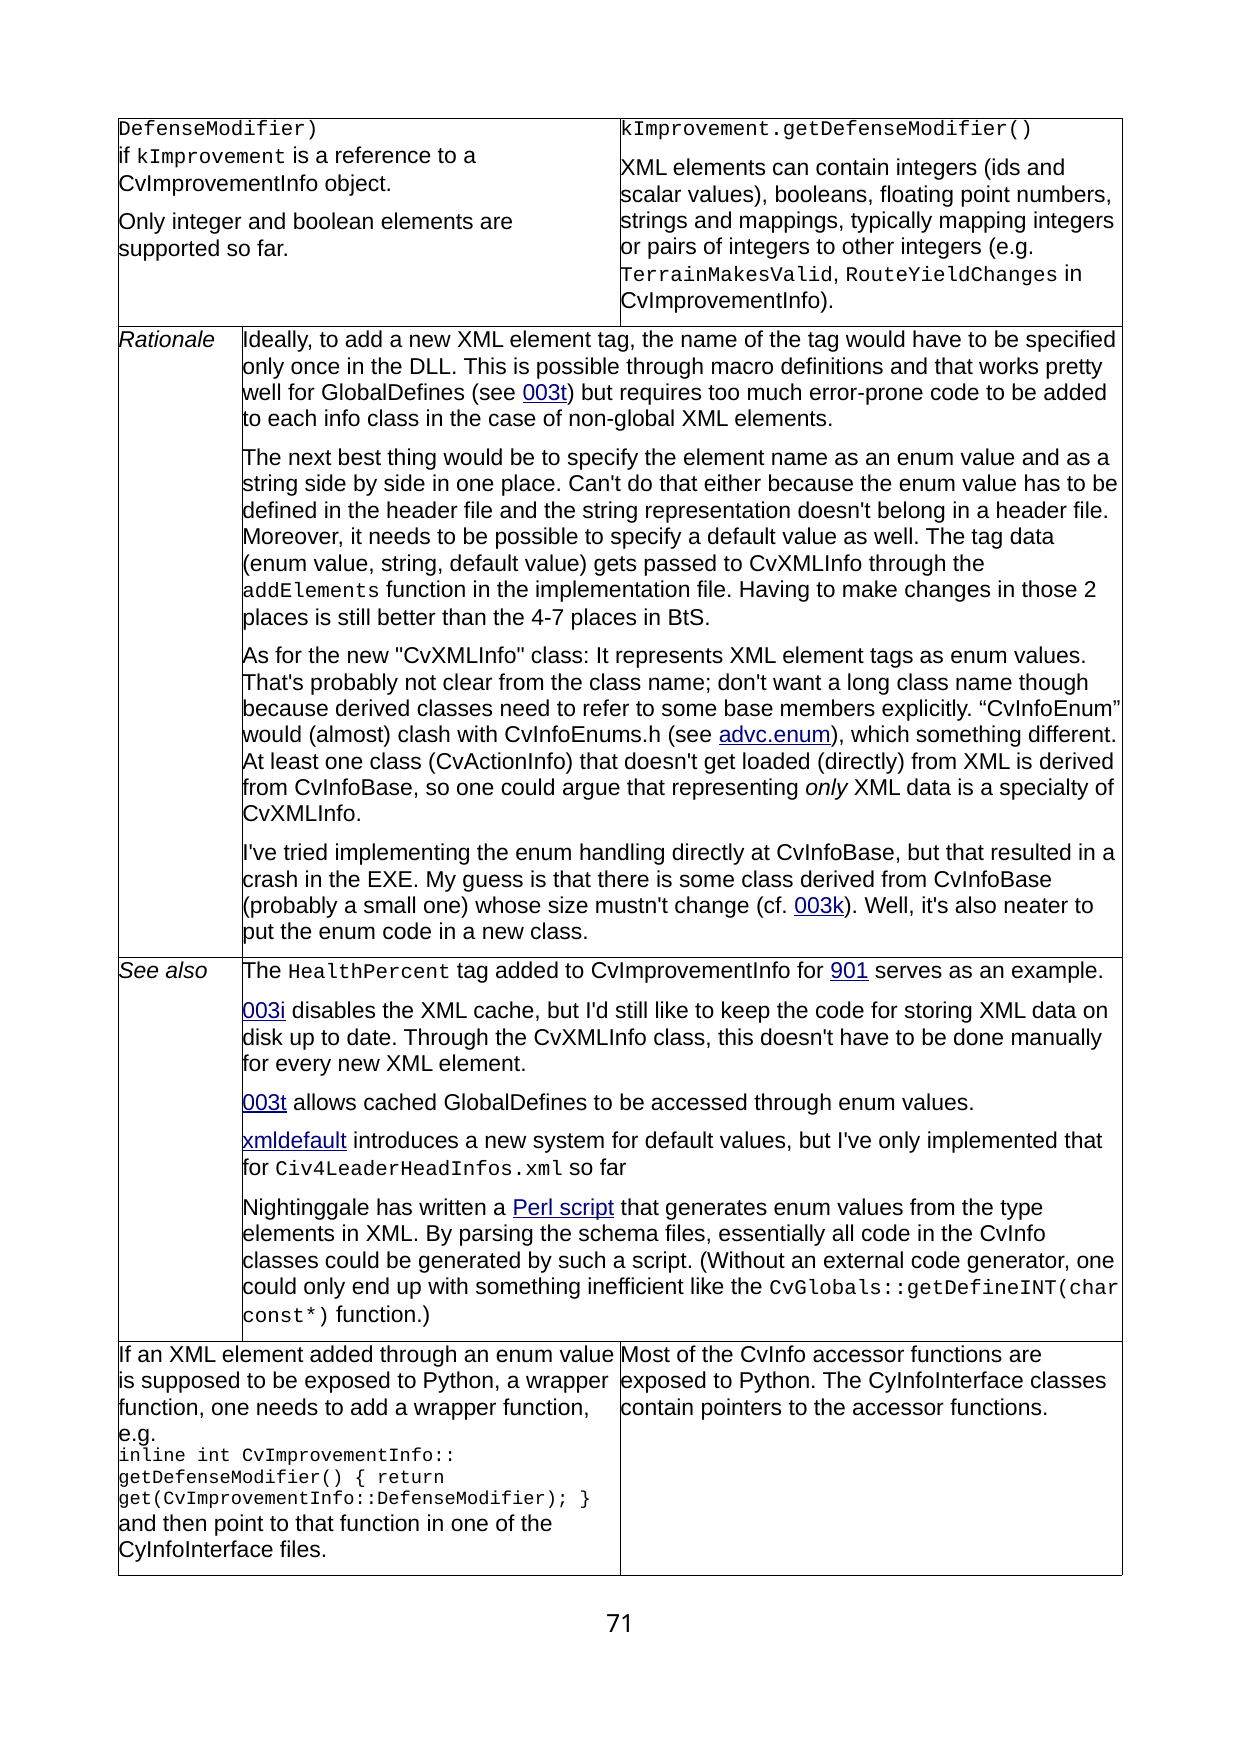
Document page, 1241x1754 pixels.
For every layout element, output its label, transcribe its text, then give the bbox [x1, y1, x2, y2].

table_cell Ideally, to add a new XML element tag, the name of the tag would have to be specified only once in the DLL. This is possible through macro definitions and that works pretty well for GlobalDefines (see 003t) but requires too much error-prone code to be added to each info class in the case of non-global XML elements. The next best thing would be to specify the element name as an enum value and as a string side by side in one place. Can't do that either because the enum value has to be defined in the header file and the string representation doesn't belong in a header file. Moreover, it needs to be possible to specify a default value as well. The tag data (enum value, string, default value) gets passed to CvXMLInfo through the addElements function in the implementation file. Having to make changes in those 2 places is still better than the 4-7 places in BtS. As for the new "CvXMLInfo" class: It represents XML element tags as enum values. That's probably not clear from the class name; don't want a long class name though because derived classes need to refer to some base members explicitly. “CvInfoEnum” would (almost) clash with CvInfoEnums.h (see advc.enum), which something different. At least one class (CvActionInfo) that doesn't get loaded (directly) from XML is derived from CvInfoBase, so one could argue that representing only XML data is a specialty of CvXMLInfo. I've tried implementing the enum handling directly at CvInfoBase, but that resulted in a crash in the EXE. My guess is that there is some class derived from CvInfoBase (probably a small one) whose size mustn't change (cf. 003k). Well, it's also neater to put the enum code in a new class. [243, 327, 1122, 957]
table_cell Most of the CvInfo accessor functions are exposed to Python. The CyInfoInterface classes contain pointers to the accessor functions. [621, 1342, 1122, 1575]
table_cell See also [119, 958, 242, 1341]
table_cell If an XML element added through an enum value is supposed to be exposed to Python, a wrapper function, one needs to add a wrapper function, e.g. inline int CvImprovementInfo:: getDefenseModifier() { return get(CvImprovementInfo::DefenseModifier); } and then point to that function in one of the CyInfoInterface files. [119, 1342, 620, 1575]
table_cell kImprovement.getDefenseModifier() XML elements can contain integers (ids and scalar values), booleans, floating point numbers, strings and mappings, typically mapping integers or pairs of integers to other integers (e.g. TerrainMakesValid, RouteYieldChanges in CvImprovementInfo). [621, 119, 1122, 326]
table_cell The HealthPercent tag added to CvImprovementInfo for 901 serves as an example. 003i disables the XML cache, but I'd still like to keep the code for storing XML data on disk up to date. Through the CvXMLInfo class, this doesn't have to be done manually for every new XML element. 003t allows cached GlobalDefines to be accessed through enum values. xmldefault introduces a new system for default values, but I've only implemented that for Civ4LeaderHeadInfos.xml so far Nightinggale has written a Perl script that generates enum values from the type elements in XML. By parsing the schema files, essentially all code in the CvInfo classes could be generated by such a script. (Without an external code generator, one could only end up with something inefficient like the CvGlobals::getDefineINT(char const*) function.) [243, 958, 1122, 1341]
table_cell DefenseModifier) if kImprovement is a reference to a CvImprovementInfo object. Only integer and boolean elements are supported so far. [119, 119, 620, 326]
table_cell Rationale [119, 327, 242, 957]
